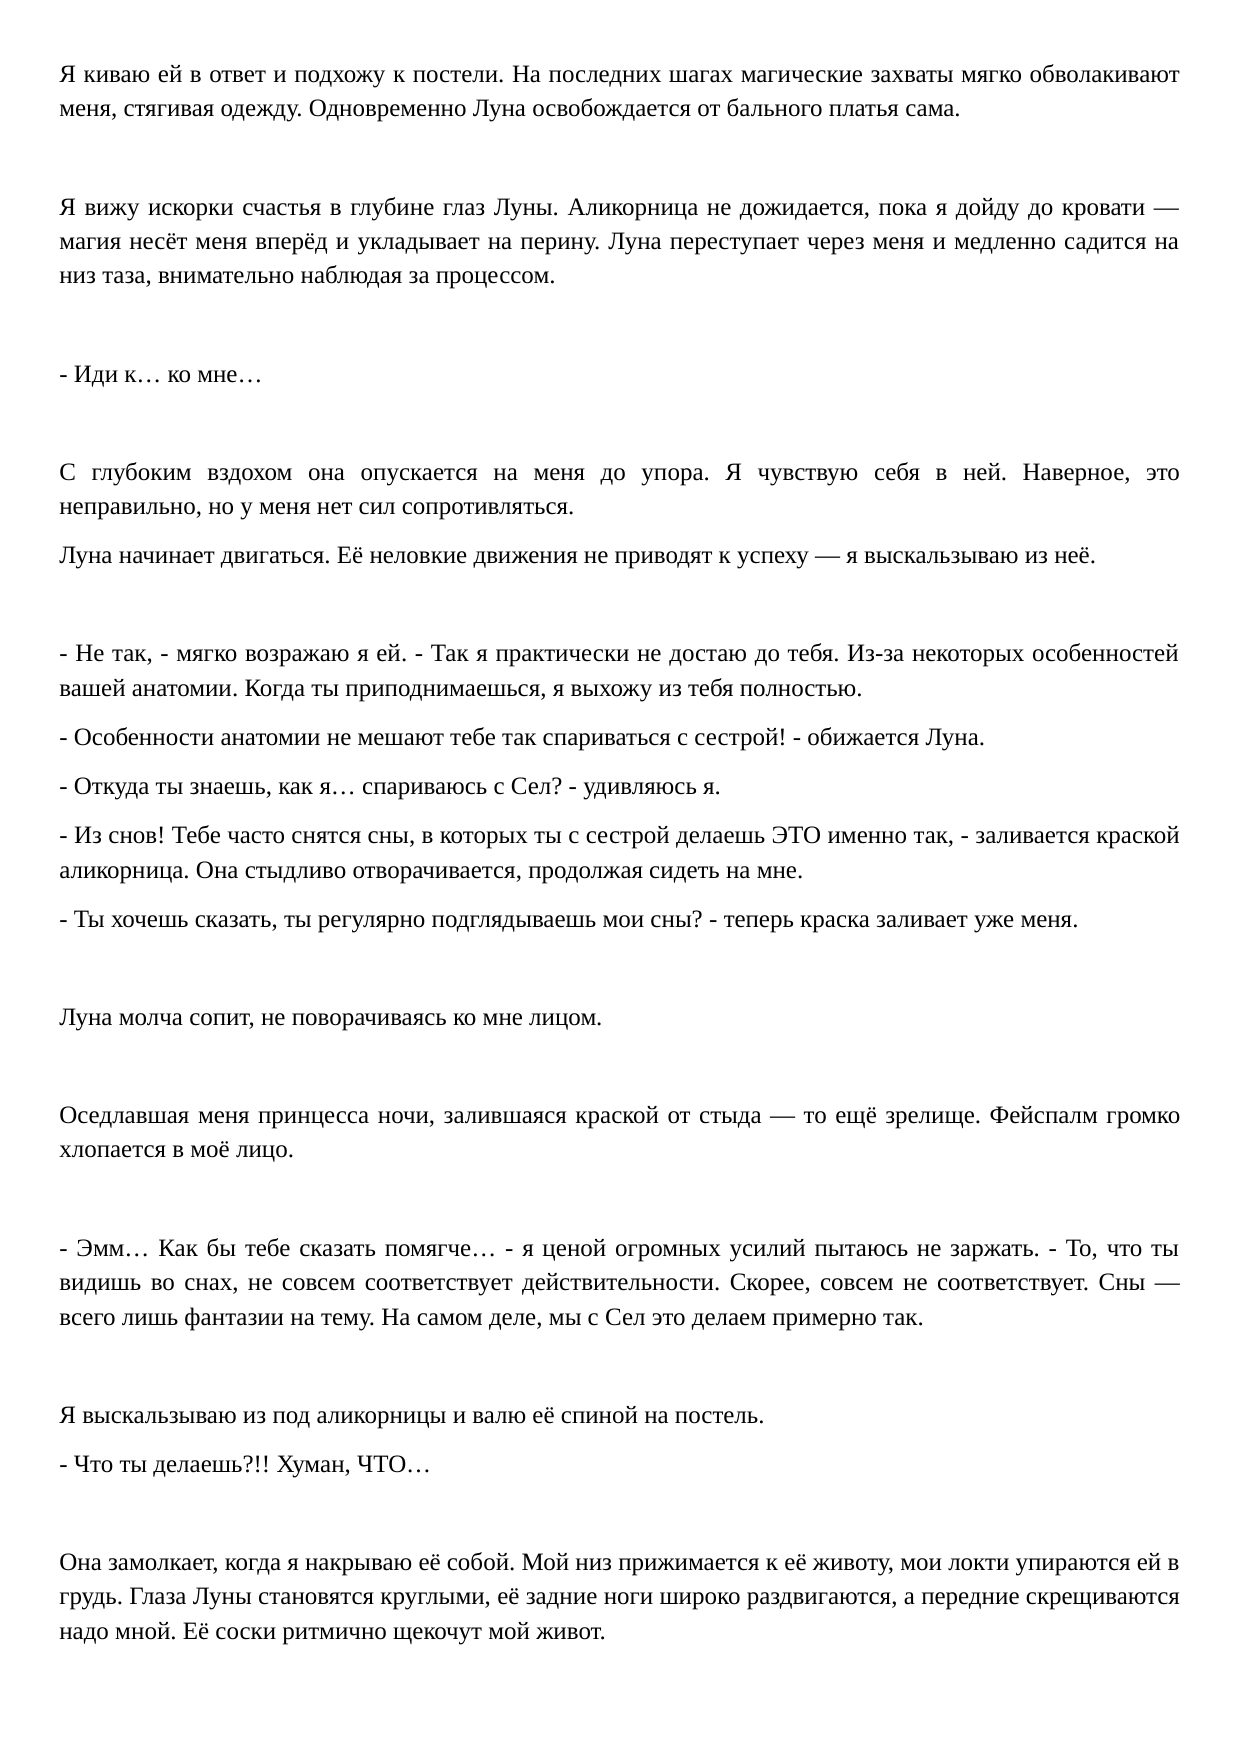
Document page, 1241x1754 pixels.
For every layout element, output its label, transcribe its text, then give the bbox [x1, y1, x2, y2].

text - Не так, - мягко возражаю я ей. - Так я практически не достаю до тебя. Из-за некоторых особенностей вашей анатомии. Когда ты приподнимаешься, я выхожу из тебя полностью. [59, 638, 1181, 702]
text Я выскальзываю из под аликорницы и валю её спиной на постель. [59, 1400, 1181, 1428]
text - Что ты делаешь?!! Хуман, ЧТО… [59, 1449, 1181, 1477]
text - Ты хочешь сказать, ты регулярно подглядываешь мои сны? - теперь краска заливает уже меня. [59, 904, 1181, 932]
text - Иди к… ко мне… [59, 359, 1181, 387]
text - Особенности анатомии не мешают тебе так спариваться с сестрой! - обижается Луна. [59, 722, 1181, 751]
text Я вижу искорки счастья в глубине глаз Луны. Аликорница не дожидается, пока я дойду до кровати — магия несёт меня вперёд и укладывает на перину. Луна переступает через меня и медленно садится на низ таза, внимательно наблюдая за процессом. [59, 192, 1181, 289]
text Оседлавшая меня принцесса ночи, залившаяся краской от стыда — то ещё зрелище. Фейспалм громко хлопается в моё лицо. [59, 1100, 1181, 1163]
text С глубоким вздохом она опускается на меня до упора. Я чувствую себя в ней. Наверное, это неправильно, но у меня нет сил сопротивляться. [59, 457, 1181, 520]
text Она замолкает, когда я накрываю её собой. Мой низ прижимается к её животу, мои локти упираются ей в грудь. Глаза Луны становятся круглыми, её задние ноги широко раздвигаются, а передние скрещиваются надо мной. Её соски ритмично щекочут мой живот. [59, 1547, 1181, 1644]
text - Эмм… Как бы тебе сказать помягче… - я ценой огромных усилий пытаюсь не заржать. - То, что ты видишь во снах, не совсем соответствует действительности. Скорее, совсем не соответствует. Сны — всего лишь фантазии на тему. На самом деле, мы с Сел это делаем примерно так. [59, 1233, 1181, 1330]
text - Из снов! Тебе часто снятся сны, в которых ты с сестрой делаешь ЭТО именно так, - заливается краской аликорница. Она стыдливо отворачивается, продолжая сидеть на мне. [59, 820, 1181, 883]
text Луна молча сопит, не поворачиваясь ко мне лицом. [59, 1002, 1181, 1031]
text - Откуда ты знаешь, как я… спариваюсь с Сел? - удивляюсь я. [59, 771, 1181, 800]
text Луна начинает двигаться. Её неловкие движения не приводят к успеху — я выскальзываю из неё. [59, 540, 1181, 569]
text Я киваю ей в ответ и подхожу к постели. На последних шагах магические захваты мягко обволакивают меня, стягивая одежду. Одновременно Луна освобождается от бального платья сама. [59, 59, 1181, 122]
